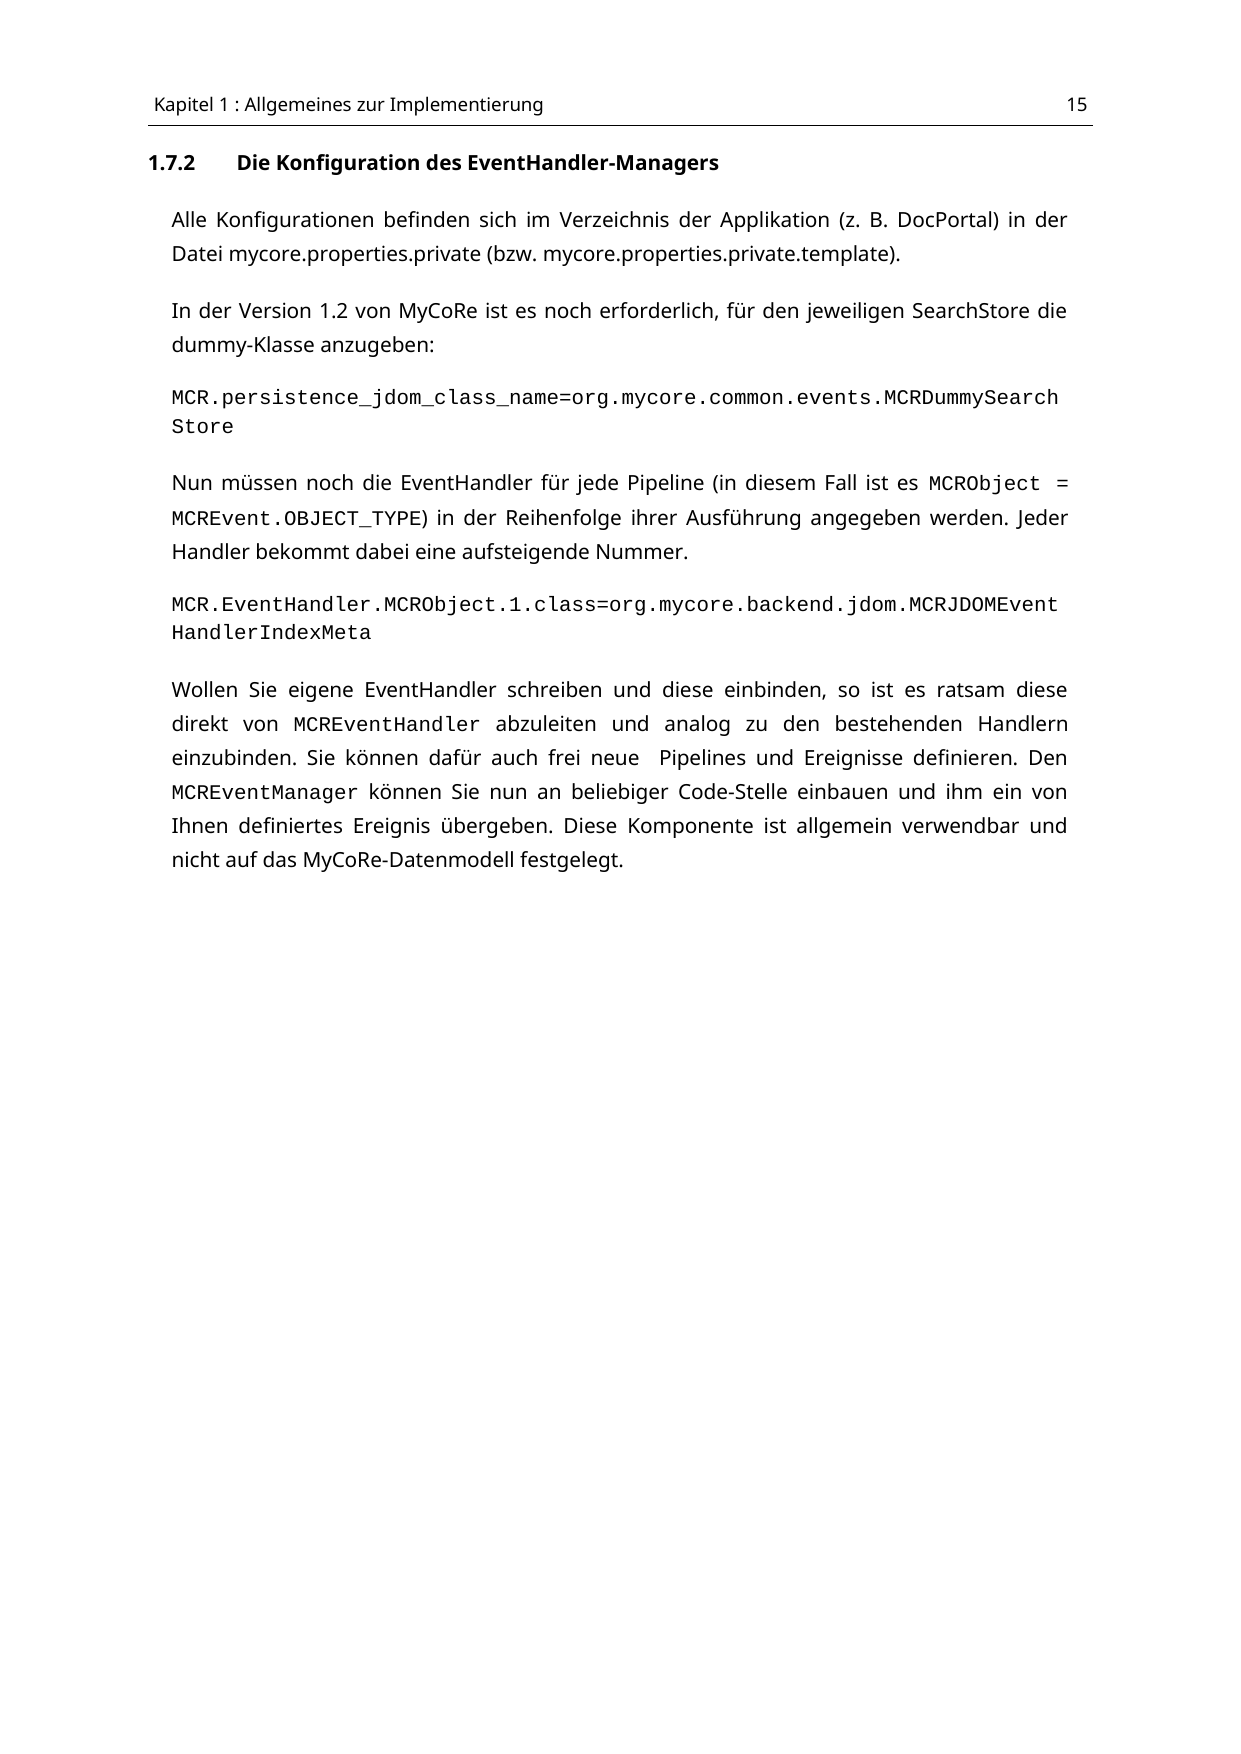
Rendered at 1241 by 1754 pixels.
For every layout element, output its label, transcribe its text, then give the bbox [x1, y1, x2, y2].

text In der Version 1.2 von MyCoRe ist es noch erforderlich, für den jeweiligen SearchStore die dummy-Klasse anzugeben: [171, 296, 1069, 358]
text MCR.persistence_jdom_class_name=org.mycore.common.events.MCRDummySearchStore [171, 387, 1069, 439]
subtitle Die Konfiguration des EventHandler-Managers [148, 148, 1092, 176]
text MCR.EventHandler.MCRObject.1.class=org.mycore.backend.jdom.MCRJDOMEventHandlerIndexMeta [171, 594, 1069, 646]
text Wollen Sie eigene EventHandler schreiben und diese einbinden, so ist es ratsam diese direkt von MCREventHandler abzuleiten und analog zu den bestehenden Handlern einzubinden. Sie können dafür auch frei neue Pipelines und Ereignisse definieren. Den MCREventManager können Sie nun an beliebiger Code-Stelle einbauen und ihm ein von Ihnen definiertes Ereignis übergeben. Diese Komponente ist allgemein verwendbar und nicht auf das MyCoRe-Datenmodell festgelegt. [171, 675, 1069, 873]
text Nun müssen noch die EventHandler für jede Pipeline (in diesem Fall ist es MCRObject = MCREvent.OBJECT_TYPE) in der Reihenfolge ihrer Ausführung angegeben werden. Jeder Handler bekommt dabei eine aufsteigende Nummer. [171, 468, 1069, 565]
text Alle Konfigurationen befinden sich im Verzeichnis der Applikation (z. B. DocPortal) in der Datei mycore.properties.private (bzw. mycore.properties.private.template). [171, 205, 1069, 267]
